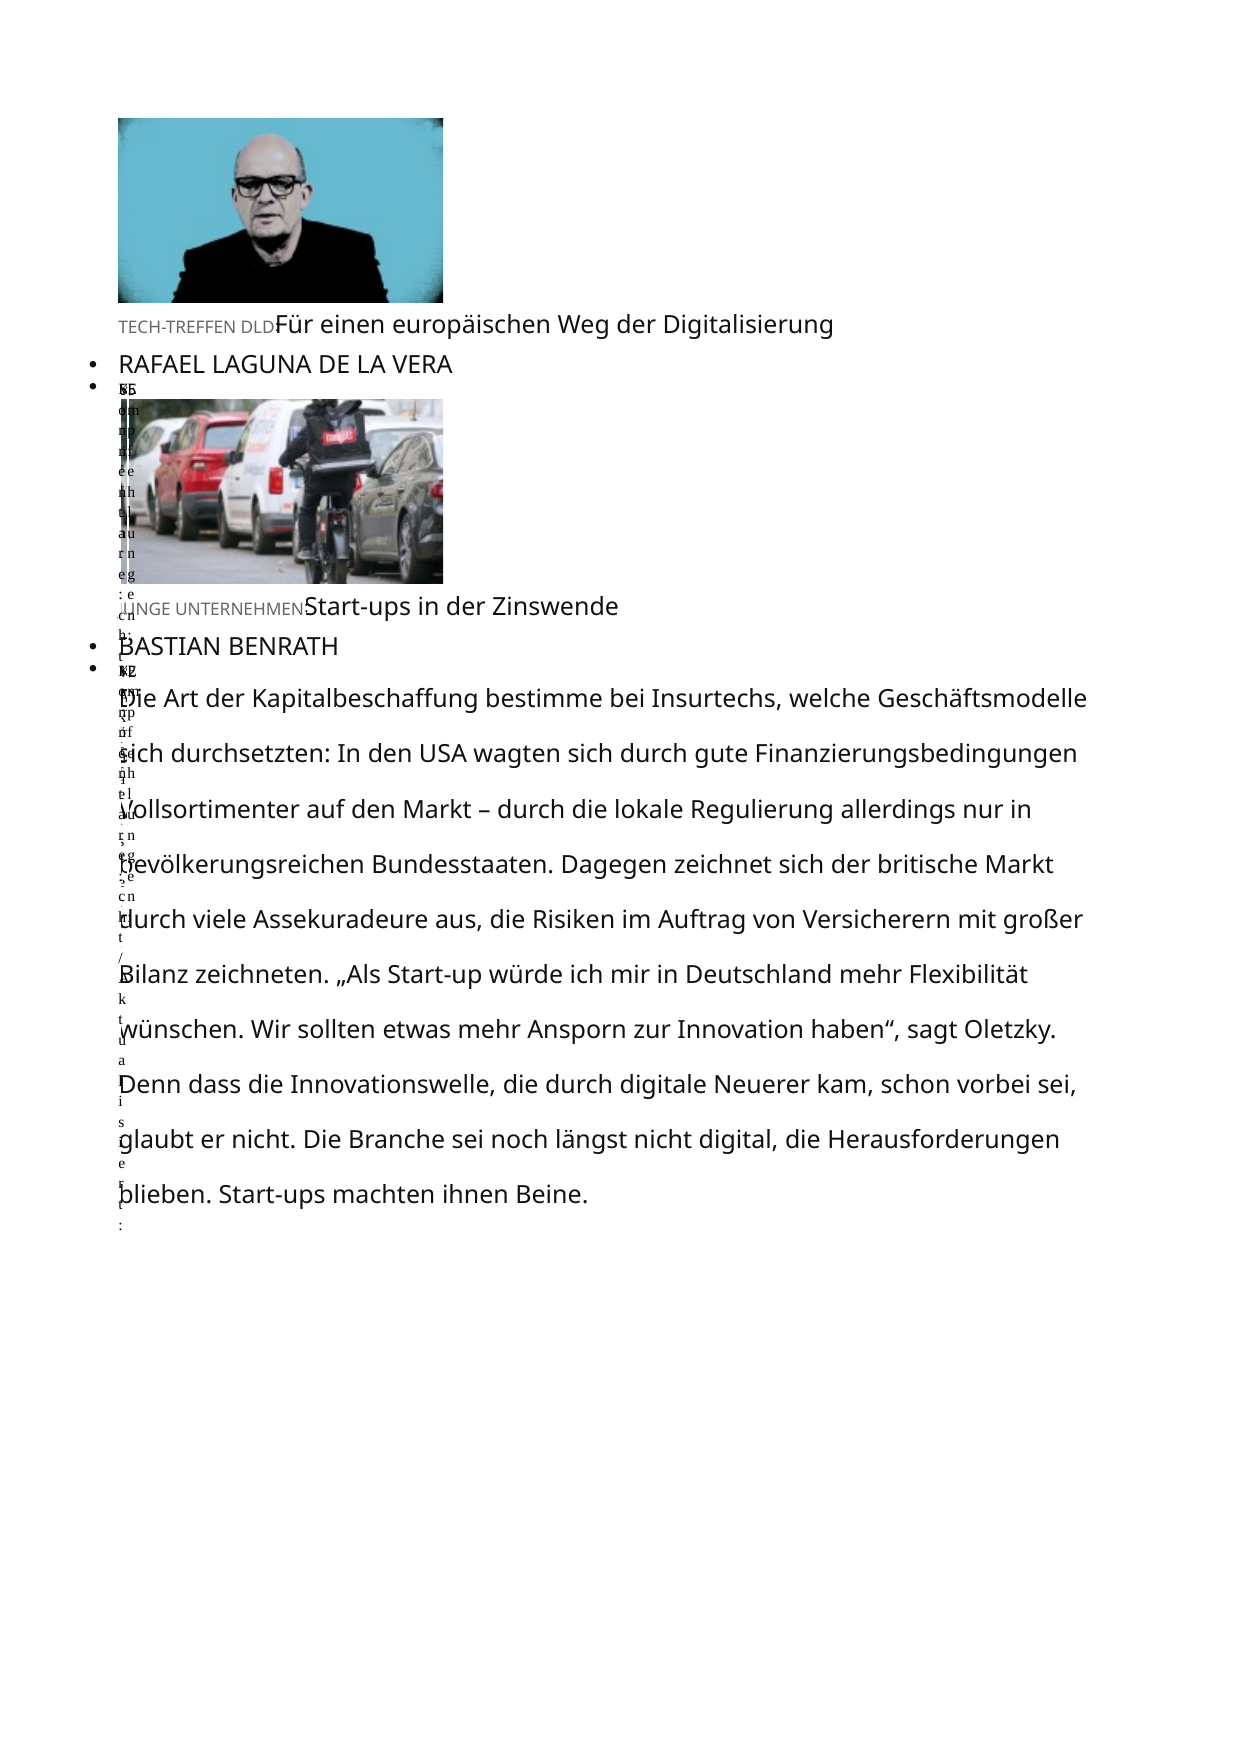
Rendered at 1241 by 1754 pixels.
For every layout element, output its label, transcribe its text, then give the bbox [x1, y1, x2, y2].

picture [121, 429, 127, 449]
list 12 [121, 661, 127, 673]
list BASTIAN BENRATH [121, 632, 1122, 661]
text TECH-TREFFEN DLDFür einen europäischen Weg der Digitalisierung [118, 307, 1122, 341]
picture [121, 450, 127, 584]
text Die Art der Kapitalbeschaffung bestimme bei Insurtechs, welche Geschäftsmodelle sich durchsetzten: In den USA wagten sich durch gute Finanzierungsbedingungen Vollsortimenter auf den Markt – durch die lokale Regulierung allerdings nur in bevölkerungsreichen Bundesstaaten. Dagegen zeichnet sich der britische Markt durch viele Assekuradeure aus, die Risiken im Auftrag von Versicherern mit großer Bilanz zeichneten. „Als Start-up würde ich mir in Deutschland mehr Flexibilität wünschen. Wir sollten etwas mehr Ansporn zur Innovation haben“, sagt Oletzky. Denn dass die Innovationswelle, die durch digitale Neuerer kam, schon vorbei sei, glaubt er nicht. Die Branche sei noch längst nicht digital, die Herausforderungen blieben. Start-ups machten ihnen Beine. [121, 681, 1122, 1211]
list RAFAEL LAGUNA DE LA VERA [118, 350, 1122, 380]
text JUNGE UNTERNEHMENStart-ups in der Zinswende [129, 588, 1122, 622]
picture [118, 118, 444, 303]
list 65 [121, 380, 127, 391]
picture [129, 399, 444, 584]
picture [121, 399, 127, 428]
list 12 [129, 661, 1122, 681]
list 65 [129, 380, 1122, 399]
